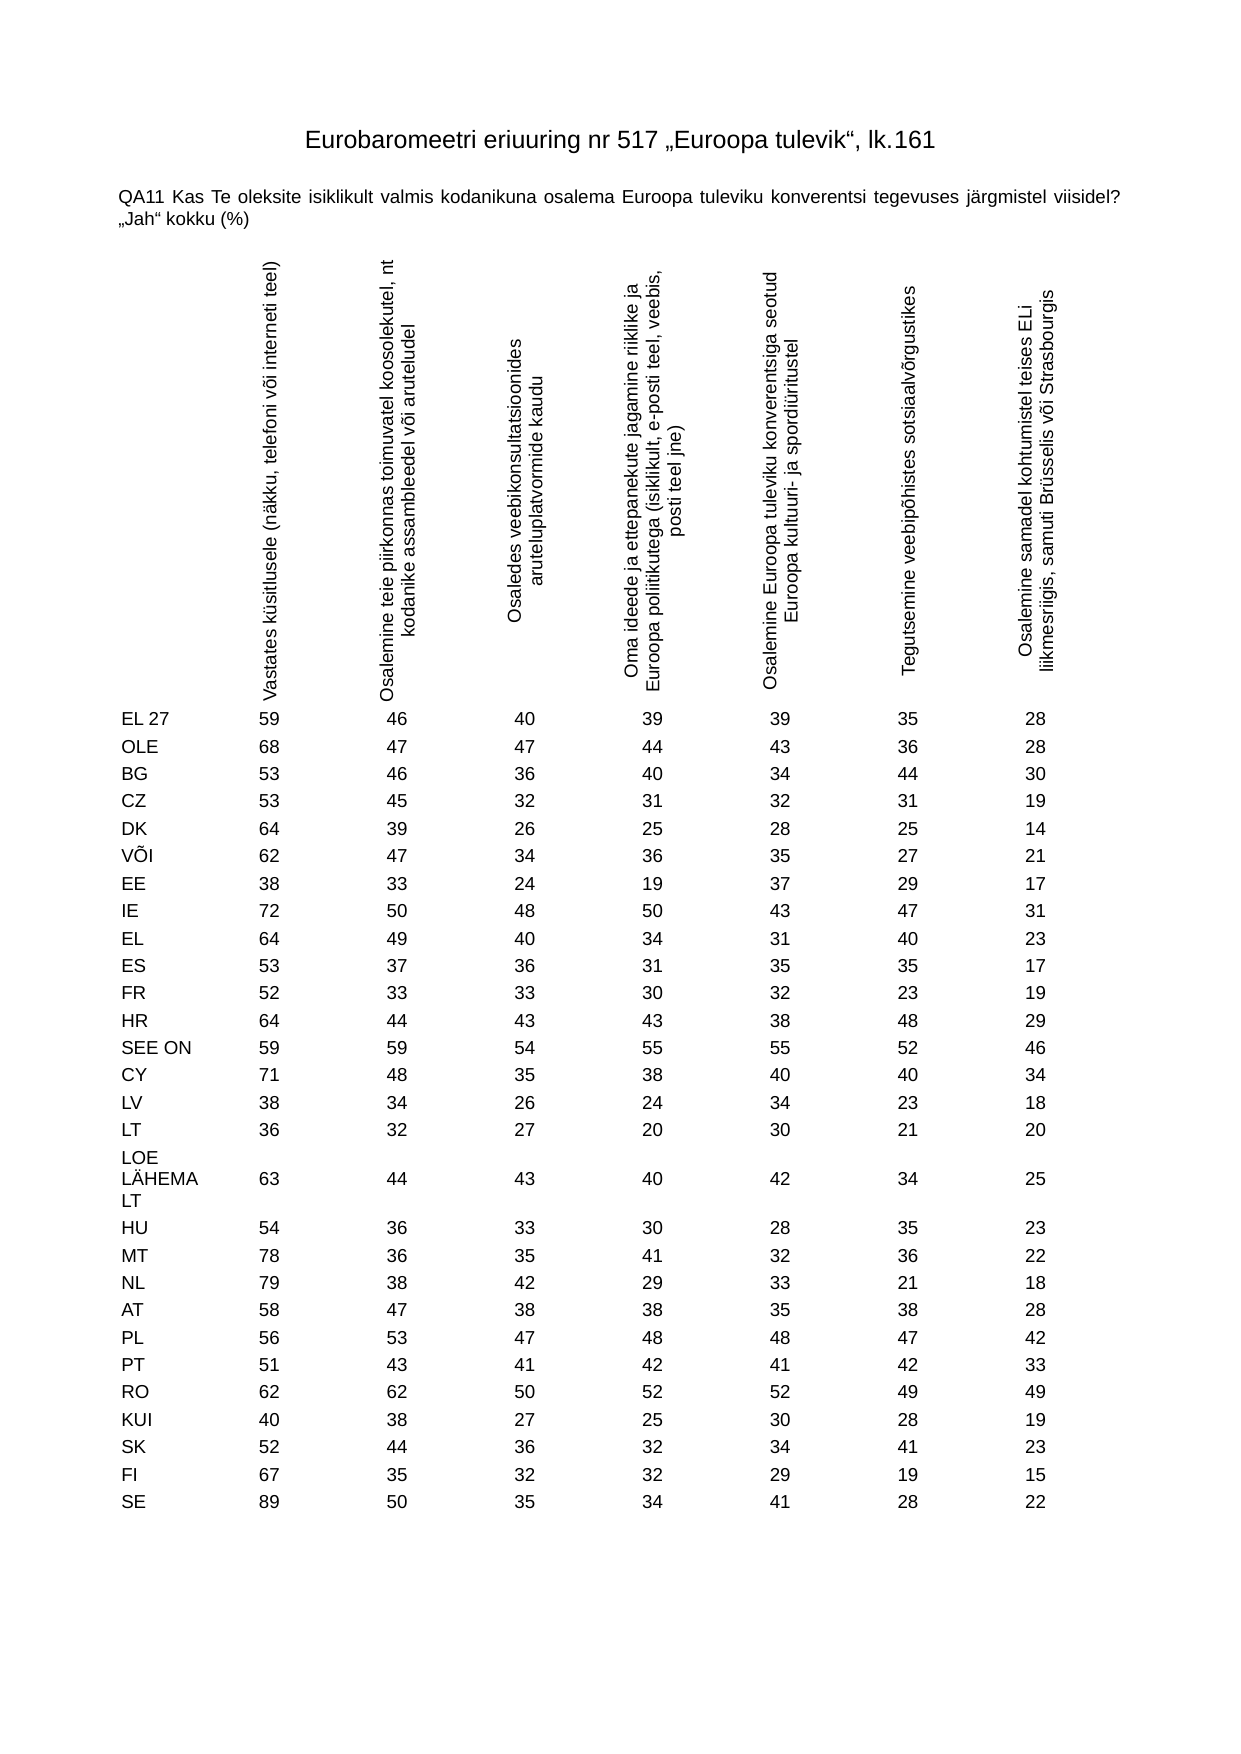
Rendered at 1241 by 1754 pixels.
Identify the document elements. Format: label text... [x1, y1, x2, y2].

table_cell 36 [588, 842, 716, 869]
table_header Tegutsemine veebipõhistes sotsiaalvõrgustikes [844, 257, 971, 705]
table_cell 22 [971, 1488, 1099, 1515]
table_cell 59 [205, 705, 333, 733]
table_cell 17 [971, 952, 1099, 979]
table_cell 42 [461, 1269, 588, 1296]
table_cell 52 [844, 1034, 971, 1061]
table_cell 23 [971, 1433, 1099, 1461]
table_cell 32 [716, 1241, 844, 1269]
table_cell 44 [588, 733, 716, 760]
table_cell 24 [461, 870, 588, 897]
table_cell FR [118, 979, 205, 1007]
table_cell SEE ON [118, 1034, 205, 1061]
table_cell 47 [461, 1324, 588, 1351]
table_cell NL [118, 1269, 205, 1296]
table_cell 27 [461, 1116, 588, 1143]
table_cell BG [118, 760, 205, 787]
table_cell 41 [716, 1488, 844, 1515]
table_cell 55 [716, 1034, 844, 1061]
table_header Osaledes veebikonsultatsioonides aruteluplatvormide kaudu [461, 257, 588, 705]
table_cell 44 [333, 1433, 461, 1461]
table_cell 26 [461, 815, 588, 842]
table_cell 37 [716, 870, 844, 897]
table_cell 40 [461, 924, 588, 952]
table_cell AT [118, 1296, 205, 1324]
table_cell 41 [461, 1351, 588, 1378]
table_cell 53 [205, 788, 333, 815]
table_cell 28 [844, 1406, 971, 1433]
table_cell 36 [844, 733, 971, 760]
table_cell LT [118, 1116, 205, 1143]
table_cell 71 [205, 1061, 333, 1089]
table_cell 31 [971, 897, 1099, 924]
table_cell 33 [333, 870, 461, 897]
text QA11 Kas Te oleksite isiklikult valmis kodanikuna osalema Euroopa tuleviku konverentsi tegevuses järgmistel viisidel? „Jah“ kokku (%) [118, 186, 1122, 229]
table_cell 33 [461, 1214, 588, 1241]
table_cell 47 [844, 897, 971, 924]
table_cell 63 [205, 1144, 333, 1214]
table_cell 50 [333, 897, 461, 924]
table_cell 68 [205, 733, 333, 760]
table_cell 22 [971, 1241, 1099, 1269]
table_cell 32 [716, 788, 844, 815]
table_cell 23 [844, 979, 971, 1007]
table_cell 89 [205, 1488, 333, 1515]
table_cell 27 [844, 842, 971, 869]
table_cell 38 [844, 1296, 971, 1324]
table_cell 28 [971, 705, 1099, 733]
table_cell 47 [333, 733, 461, 760]
table_cell 40 [588, 760, 716, 787]
table_header Osalemine Euroopa tuleviku konverentsiga seotud Euroopa kultuuri- ja spordiüritustel [716, 257, 844, 705]
table_cell 39 [333, 815, 461, 842]
table_cell 31 [588, 788, 716, 815]
table_cell 38 [333, 1406, 461, 1433]
table_cell 30 [588, 979, 716, 1007]
table_cell 32 [588, 1433, 716, 1461]
table_cell 41 [716, 1351, 844, 1378]
table_cell 43 [588, 1007, 716, 1034]
table_cell 64 [205, 1007, 333, 1034]
table_cell 48 [333, 1061, 461, 1089]
table_cell EE [118, 870, 205, 897]
table_cell 23 [971, 924, 1099, 952]
table_cell 19 [588, 870, 716, 897]
table_cell 21 [844, 1269, 971, 1296]
table_cell 36 [333, 1241, 461, 1269]
table_cell EL 27 [118, 705, 205, 733]
table_cell 79 [205, 1269, 333, 1296]
table_cell 36 [205, 1116, 333, 1143]
table_cell SE [118, 1488, 205, 1515]
table_cell 25 [588, 1406, 716, 1433]
table_cell 42 [971, 1324, 1099, 1351]
table_cell 35 [716, 842, 844, 869]
table_cell DK [118, 815, 205, 842]
table_cell 59 [333, 1034, 461, 1061]
table_cell 34 [716, 1433, 844, 1461]
table_cell CZ [118, 788, 205, 815]
table_cell 54 [461, 1034, 588, 1061]
table_cell 32 [588, 1461, 716, 1488]
table_cell HU [118, 1214, 205, 1241]
table_cell 43 [333, 1351, 461, 1378]
table_cell 43 [716, 897, 844, 924]
table_cell 30 [971, 760, 1099, 787]
table_cell 31 [588, 952, 716, 979]
table_cell OLE [118, 733, 205, 760]
table_cell 33 [971, 1351, 1099, 1378]
table_cell PT [118, 1351, 205, 1378]
table_cell 36 [333, 1214, 461, 1241]
table_cell 35 [333, 1461, 461, 1488]
table_cell 40 [844, 1061, 971, 1089]
table_header Oma ideede ja ettepanekute jagamine riiklike ja Euroopa poliitikutega (isiklikult, e-posti teel, veebis, posti teel jne) [588, 257, 716, 705]
table_cell 28 [716, 815, 844, 842]
table_cell 23 [971, 1214, 1099, 1241]
table_cell 64 [205, 924, 333, 952]
table_cell 19 [971, 979, 1099, 1007]
table_header [118, 257, 205, 705]
table_cell 31 [844, 788, 971, 815]
table_cell KUI [118, 1406, 205, 1433]
table_cell 34 [333, 1089, 461, 1116]
table_cell 36 [461, 952, 588, 979]
table_cell 30 [588, 1214, 716, 1241]
table_cell 19 [971, 788, 1099, 815]
table_cell 27 [461, 1406, 588, 1433]
table_cell FI [118, 1461, 205, 1488]
table_cell 28 [971, 733, 1099, 760]
table_cell 34 [588, 924, 716, 952]
table_cell 14 [971, 815, 1099, 842]
table_cell 62 [205, 842, 333, 869]
table_cell 35 [844, 952, 971, 979]
table_cell RO [118, 1379, 205, 1406]
table_cell 44 [844, 760, 971, 787]
table_cell 54 [205, 1214, 333, 1241]
table_cell 29 [716, 1461, 844, 1488]
table_cell 29 [844, 870, 971, 897]
table_cell 59 [205, 1034, 333, 1061]
table_cell CY [118, 1061, 205, 1089]
table_cell 18 [971, 1089, 1099, 1116]
table_cell 38 [333, 1269, 461, 1296]
table_cell 47 [333, 842, 461, 869]
table_cell 43 [716, 733, 844, 760]
table_cell 38 [205, 870, 333, 897]
table_cell 28 [844, 1488, 971, 1515]
table_cell 32 [716, 979, 844, 1007]
table_cell 46 [971, 1034, 1099, 1061]
table_cell 50 [588, 897, 716, 924]
table_cell 35 [716, 952, 844, 979]
table_cell 38 [461, 1296, 588, 1324]
table_cell 64 [205, 815, 333, 842]
table_cell 48 [588, 1324, 716, 1351]
table_cell 34 [588, 1488, 716, 1515]
table_cell 62 [333, 1379, 461, 1406]
table_cell 21 [971, 842, 1099, 869]
table_cell 26 [461, 1089, 588, 1116]
table_cell 29 [588, 1269, 716, 1296]
table_cell 46 [333, 760, 461, 787]
table_cell 35 [844, 705, 971, 733]
table_cell 34 [716, 760, 844, 787]
table_cell 52 [588, 1379, 716, 1406]
table_cell 35 [461, 1241, 588, 1269]
table_cell 37 [333, 952, 461, 979]
table_cell 58 [205, 1296, 333, 1324]
table_cell 49 [844, 1379, 971, 1406]
table_cell 55 [588, 1034, 716, 1061]
table_cell LOE LÄHEMALT [118, 1144, 205, 1214]
table_cell 48 [716, 1324, 844, 1351]
table_cell 20 [971, 1116, 1099, 1143]
table_cell 35 [461, 1488, 588, 1515]
table_cell 43 [461, 1144, 588, 1214]
table_cell 46 [333, 705, 461, 733]
table_cell 17 [971, 870, 1099, 897]
table_cell 33 [716, 1269, 844, 1296]
table_cell 38 [588, 1061, 716, 1089]
table_cell 53 [205, 952, 333, 979]
table_cell 49 [333, 924, 461, 952]
table_cell 28 [971, 1296, 1099, 1324]
table_cell 35 [716, 1296, 844, 1324]
table_cell 29 [971, 1007, 1099, 1034]
table_cell 72 [205, 897, 333, 924]
table_cell 33 [333, 979, 461, 1007]
table_cell 56 [205, 1324, 333, 1351]
table_cell 51 [205, 1351, 333, 1378]
table_header Osalemine samadel kohtumistel teises ELi liikmesriigis, samuti Brüsselis või Strasbourgis [971, 257, 1099, 705]
table_cell 19 [844, 1461, 971, 1488]
table_cell VÕI [118, 842, 205, 869]
table_cell 49 [971, 1379, 1099, 1406]
table_cell 39 [716, 705, 844, 733]
table_cell 41 [588, 1241, 716, 1269]
table_cell 38 [205, 1089, 333, 1116]
table_cell 34 [716, 1089, 844, 1116]
table_cell 15 [971, 1461, 1099, 1488]
table_cell 50 [333, 1488, 461, 1515]
table_cell 25 [588, 815, 716, 842]
table_cell 40 [588, 1144, 716, 1214]
table_cell 33 [461, 979, 588, 1007]
table_cell 25 [971, 1144, 1099, 1214]
table_cell 23 [844, 1089, 971, 1116]
table_header Osalemine teie piirkonnas toimuvatel koosolekutel, nt kodanike assambleedel või aruteludel [333, 257, 461, 705]
table_cell 62 [205, 1379, 333, 1406]
table_cell 53 [205, 760, 333, 787]
table_cell 32 [461, 788, 588, 815]
table_cell 40 [461, 705, 588, 733]
table_cell 45 [333, 788, 461, 815]
table_cell 30 [716, 1116, 844, 1143]
table_cell 35 [461, 1061, 588, 1089]
table_cell EL [118, 924, 205, 952]
table_cell 50 [461, 1379, 588, 1406]
table_cell 34 [461, 842, 588, 869]
table_cell 40 [844, 924, 971, 952]
table_cell 43 [461, 1007, 588, 1034]
table_cell 36 [461, 1433, 588, 1461]
table_cell 48 [461, 897, 588, 924]
table_cell 78 [205, 1241, 333, 1269]
table_cell 38 [588, 1296, 716, 1324]
table_cell 36 [461, 760, 588, 787]
table_cell 44 [333, 1144, 461, 1214]
table_cell 67 [205, 1461, 333, 1488]
table_cell MT [118, 1241, 205, 1269]
table_cell 36 [844, 1241, 971, 1269]
table_cell 32 [461, 1461, 588, 1488]
table_cell 42 [844, 1351, 971, 1378]
table_cell 34 [971, 1061, 1099, 1089]
table_cell 21 [844, 1116, 971, 1143]
table_cell IE [118, 897, 205, 924]
table_cell PL [118, 1324, 205, 1351]
table_cell 19 [971, 1406, 1099, 1433]
table_cell 39 [588, 705, 716, 733]
table_cell 52 [205, 1433, 333, 1461]
table_cell 30 [716, 1406, 844, 1433]
table_cell 31 [716, 924, 844, 952]
table_cell 42 [588, 1351, 716, 1378]
table_cell 40 [716, 1061, 844, 1089]
table_cell 28 [716, 1214, 844, 1241]
table_cell 52 [205, 979, 333, 1007]
table_cell 47 [333, 1296, 461, 1324]
table_cell 52 [716, 1379, 844, 1406]
table_cell 18 [971, 1269, 1099, 1296]
table_cell 34 [844, 1144, 971, 1214]
table_cell 24 [588, 1089, 716, 1116]
table_header Vastates küsitlusele (näkku, telefoni või interneti teel) [205, 257, 333, 705]
table_cell SK [118, 1433, 205, 1461]
table_cell 47 [461, 733, 588, 760]
table_cell 25 [844, 815, 971, 842]
table_cell 20 [588, 1116, 716, 1143]
table_cell 42 [716, 1144, 844, 1214]
table_cell 47 [844, 1324, 971, 1351]
table_cell 40 [205, 1406, 333, 1433]
table_cell LV [118, 1089, 205, 1116]
table_cell 35 [844, 1214, 971, 1241]
table_cell 38 [716, 1007, 844, 1034]
table_cell 32 [333, 1116, 461, 1143]
table_cell 53 [333, 1324, 461, 1351]
table_cell HR [118, 1007, 205, 1034]
table_cell 41 [844, 1433, 971, 1461]
table_cell 48 [844, 1007, 971, 1034]
table_cell ES [118, 952, 205, 979]
table_cell 44 [333, 1007, 461, 1034]
